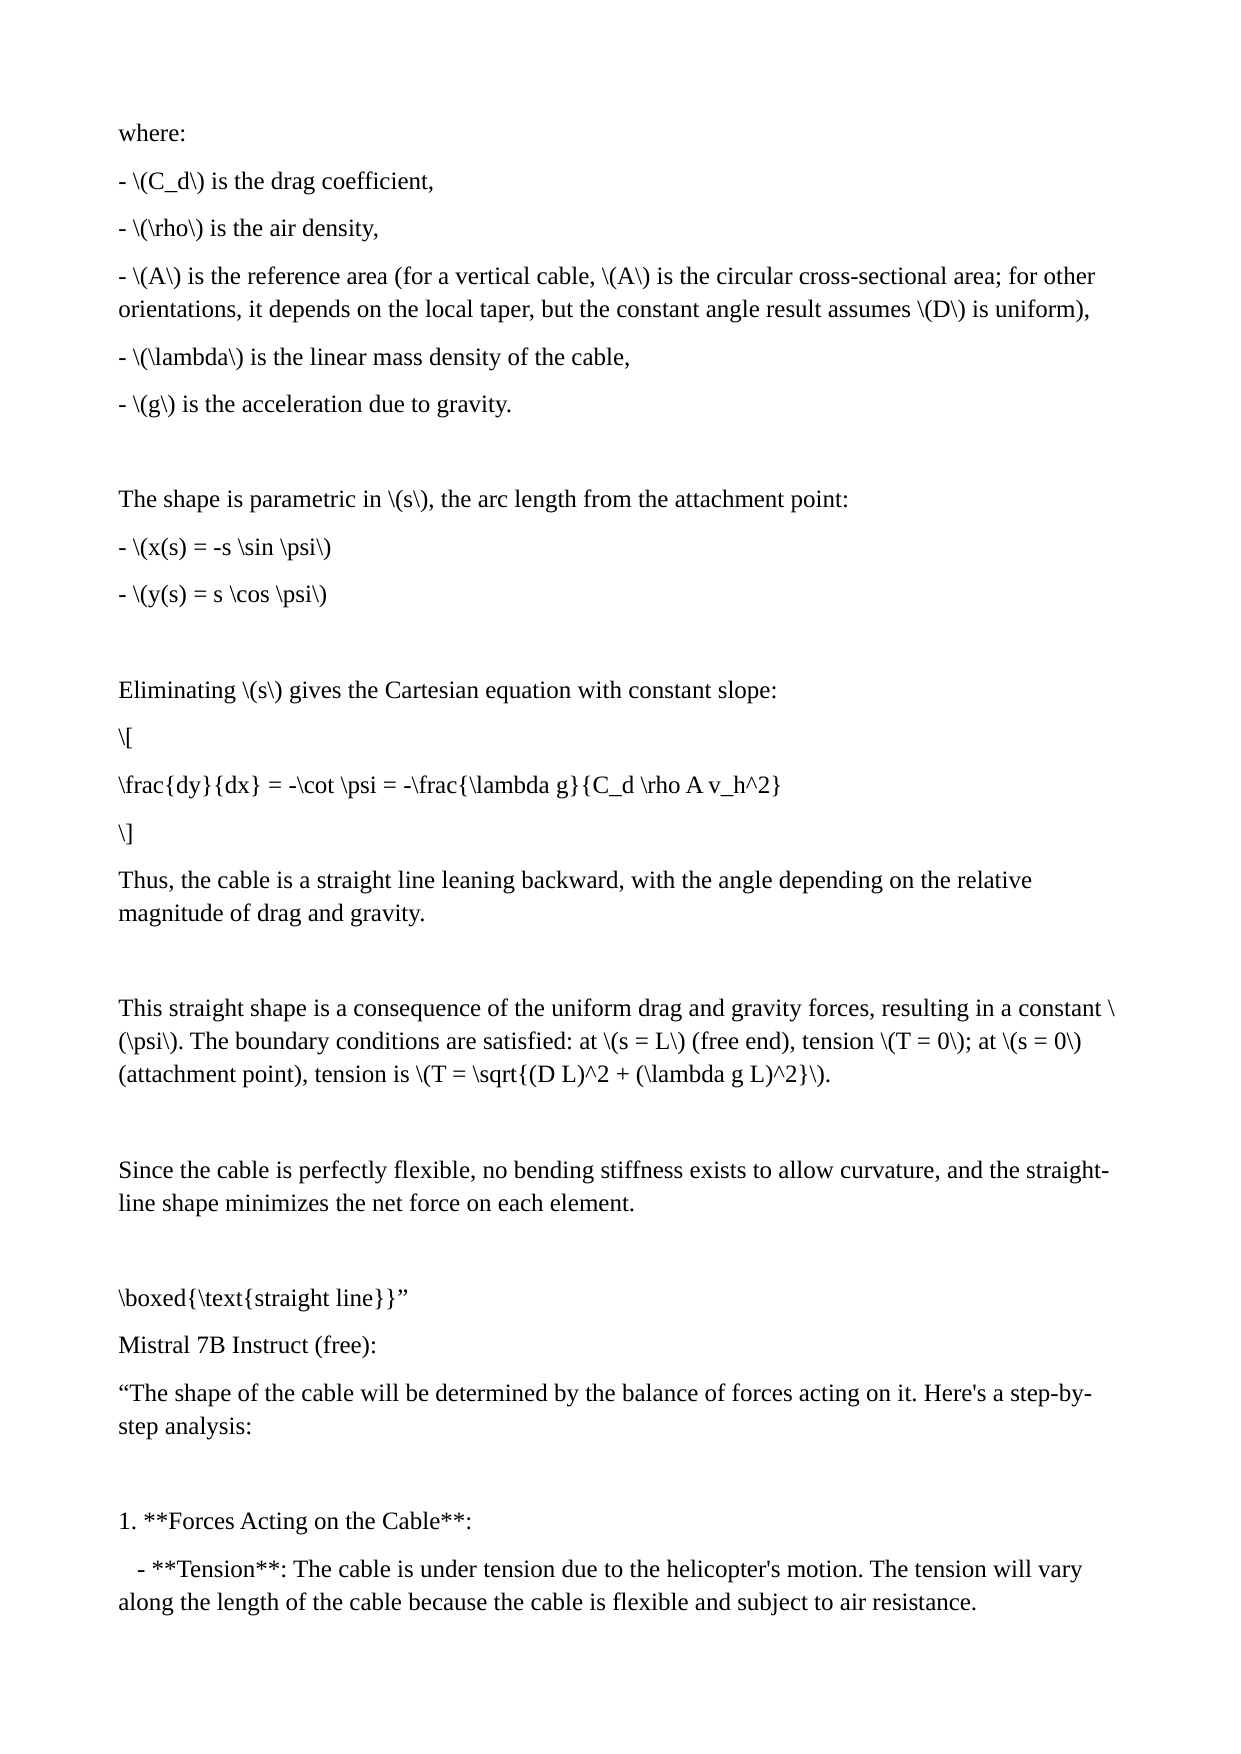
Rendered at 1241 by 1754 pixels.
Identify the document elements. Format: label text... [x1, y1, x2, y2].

text Thus, the cable is a straight line leaning backward, with the angle depending on the relative magnitude of drag and gravity. [118, 865, 1122, 927]
text Mistral 7B Instruct (free): [118, 1331, 1122, 1359]
text \[ [118, 722, 1122, 751]
text - \(g\) is the acceleration due to gravity. [118, 389, 1122, 418]
text This straight shape is a consequence of the uniform drag and gravity forces, resulting in a constant \(\psi\). The boundary conditions are satisfied: at \(s = L\) (free end), tension \(T = 0\); at \(s = 0\) (attachment point), tension is \(T = \sqrt{(D L)^2 + (\lambda g L)^2}\). [118, 993, 1122, 1088]
text \frac{dy}{dx} = -\cot \psi = -\frac{\lambda g}{C_d \rho A v_h^2} [118, 770, 1122, 799]
text “The shape of the cable will be determined by the balance of forces acting on it. Here's a step-by-step analysis: [118, 1378, 1122, 1440]
text Eliminating \(s\) gives the Cartesian equation with constant slope: [118, 675, 1122, 703]
text - \(y(s) = s \cos \psi\) [118, 579, 1122, 608]
text \] [118, 818, 1122, 846]
text - \(C_d\) is the drag coefficient, [118, 166, 1122, 194]
text - \(\lambda\) is the linear mass density of the cable, [118, 342, 1122, 370]
text - \(\rho\) is the air density, [118, 213, 1122, 242]
text The shape is parametric in \(s\), the arc length from the attachment point: [118, 484, 1122, 513]
text \boxed{\text{straight line}}” [118, 1283, 1122, 1312]
text - \(x(s) = -s \sin \psi\) [118, 532, 1122, 561]
text Since the cable is perfectly flexible, no bending stiffness exists to allow curvature, and the straight-line shape minimizes the net force on each element. [118, 1155, 1122, 1216]
text - \(A\) is the reference area (for a vertical cable, \(A\) is the circular cross-sectional area; for other orientations, it depends on the local taper, but the constant angle result assumes \(D\) is uniform), [118, 261, 1122, 323]
text - **Tension**: The cable is under tension due to the helicopter's motion. The tension will vary along the length of the cable because the cable is flexible and subject to air resistance. [118, 1554, 1122, 1616]
text 1. **Forces Acting on the Cable**: [118, 1506, 1122, 1535]
text where: [118, 118, 1122, 147]
